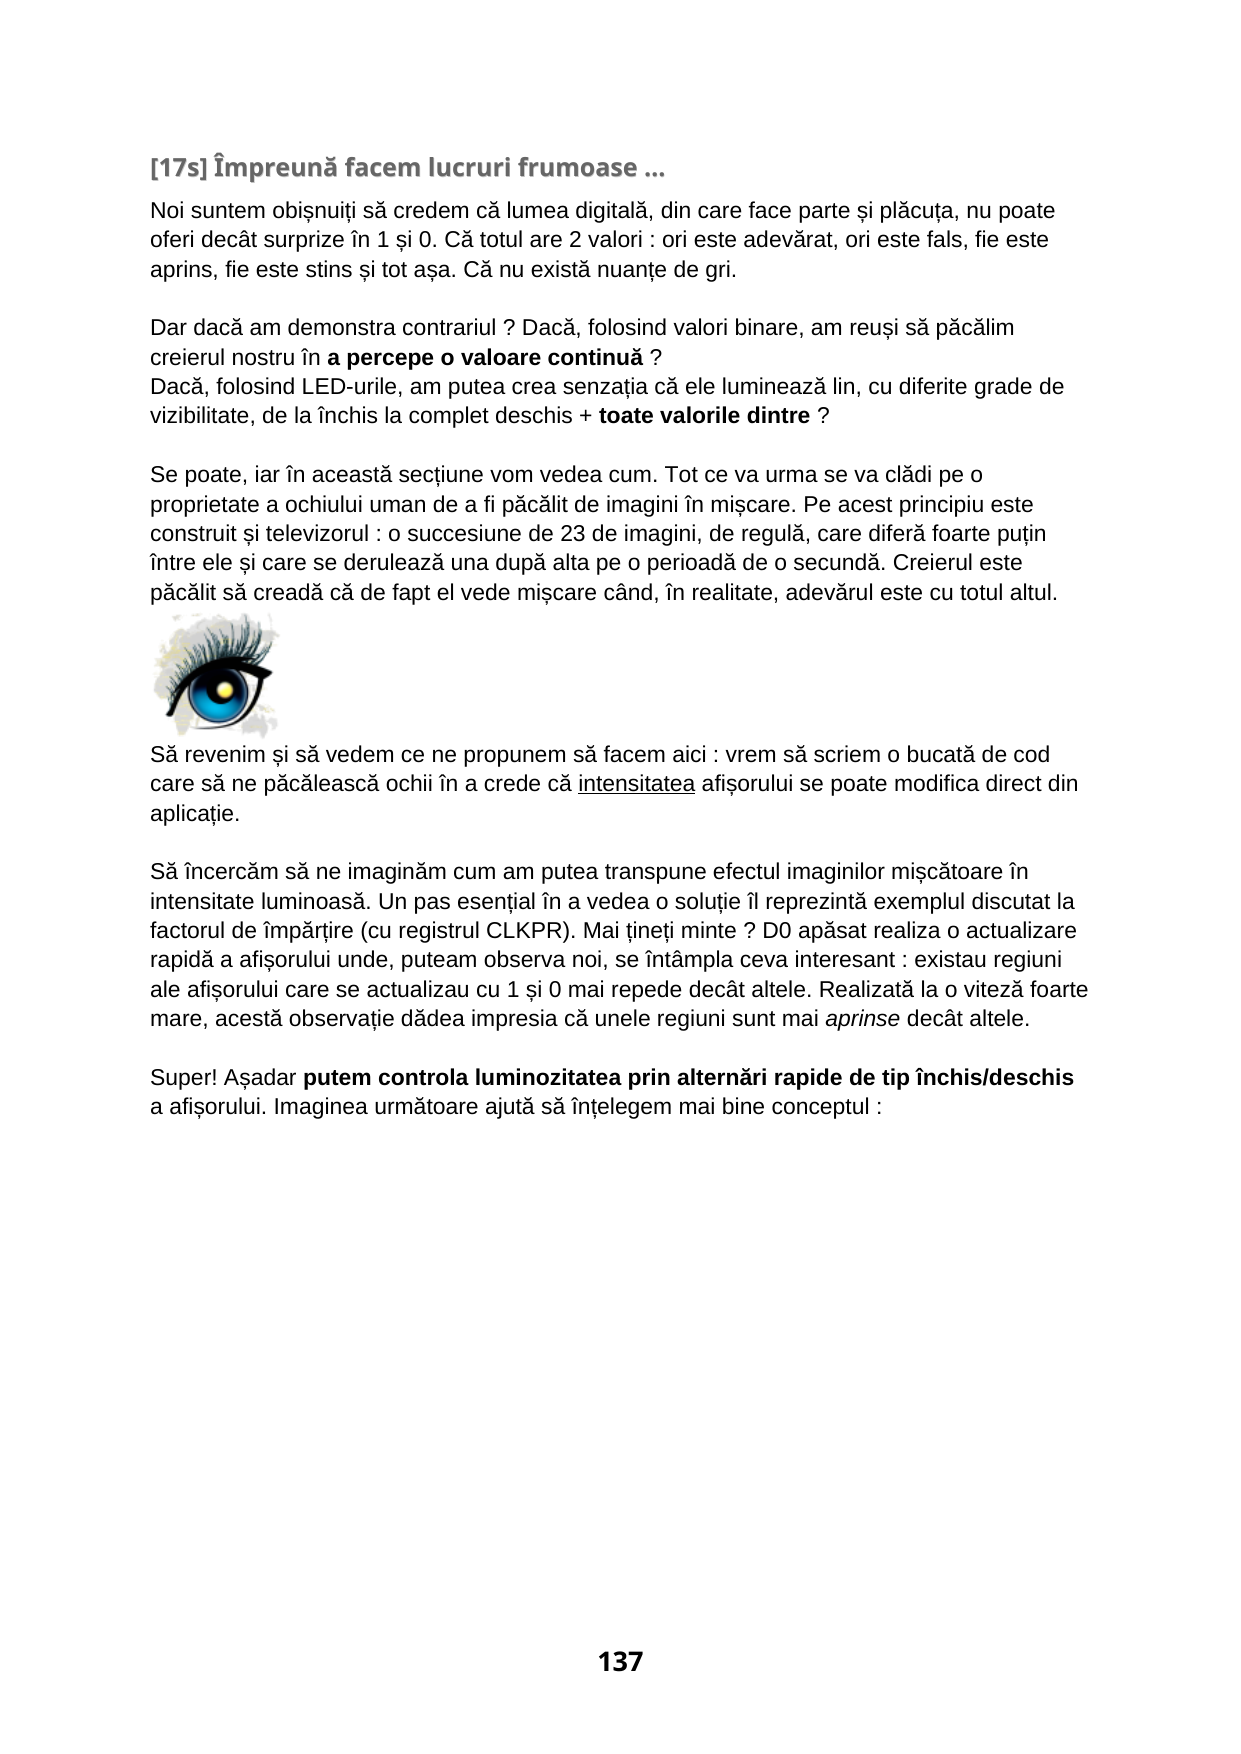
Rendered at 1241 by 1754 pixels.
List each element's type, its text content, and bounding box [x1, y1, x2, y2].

text Dar dacă am demonstra contrariul ? Dacă, folosind valori binare, am reuși să păcălim creierul nostru în a percepe o valoare continuă ? [150, 315, 1091, 370]
text Super! Așadar putem controla luminozitatea prin alternări rapide de tip închis/deschis a afișorului. Imaginea următoare ajută să înțelegem mai bine conceptul : [150, 1065, 1091, 1120]
text Să încercăm să ne imaginăm cum am putea transpune efectul imaginilor mișcătoare în intensitate luminoasă. Un pas esențial în a vedea o soluție îl reprezintă exemplul discutat la factorul de împărțire (cu registrul CLKPR). Mai țineți minte ? D0 apăsat realiza o actualizare rapidă a afișorului unde, puteam observa noi, se întâmpla ceva interesant : existau regiuni ale afișorului care se actualizau cu 1 și 0 mai repede decât altele. Realizată la o viteză foarte mare, acestă observație dădea impresia că unele regiuni sunt mai aprinse decât altele. [150, 859, 1091, 1032]
text Să revenim și să vedem ce ne propunem să facem aici : vrem să scriem o bucată de cod care să ne păcălească ochii în a crede că intensitatea afișorului se poate modifica direct din aplicație. [150, 742, 1091, 826]
picture [150, 608, 283, 742]
text Se poate, iar în această secțiune vom vedea cum. Tot ce va urma se va clădi pe o proprietate a ochiului uman de a fi păcălit de imagini în mișcare. Pe acest principiu este construit și televizorul : o succesiune de 23 de imagini, de regulă, care diferă foarte puțin între ele și care se derulează una după alta pe o perioadă de o secundă. Creierul este păcălit să creadă că de fapt el vede mișcare când, în realitate, adevărul este cu totul altul. [150, 462, 1091, 605]
subtitle [17s] Împreună facem lucruri frumoase … [150, 150, 1091, 184]
text Dacă, folosind LED-urile, am putea crea senzația că ele luminează lin, cu diferite grade de vizibilitate, de la închis la complet deschis + toate valorile dintre ? [150, 374, 1091, 429]
text Noi suntem obișnuiți să credem că lumea digitală, din care face parte și plăcuța, nu poate oferi decât surprize în 1 și 0. Că totul are 2 valori : ori este adevărat, ori este fals, fie este aprins, fie este stins și tot așa. Că nu există nuanțe de gri. [150, 197, 1091, 282]
